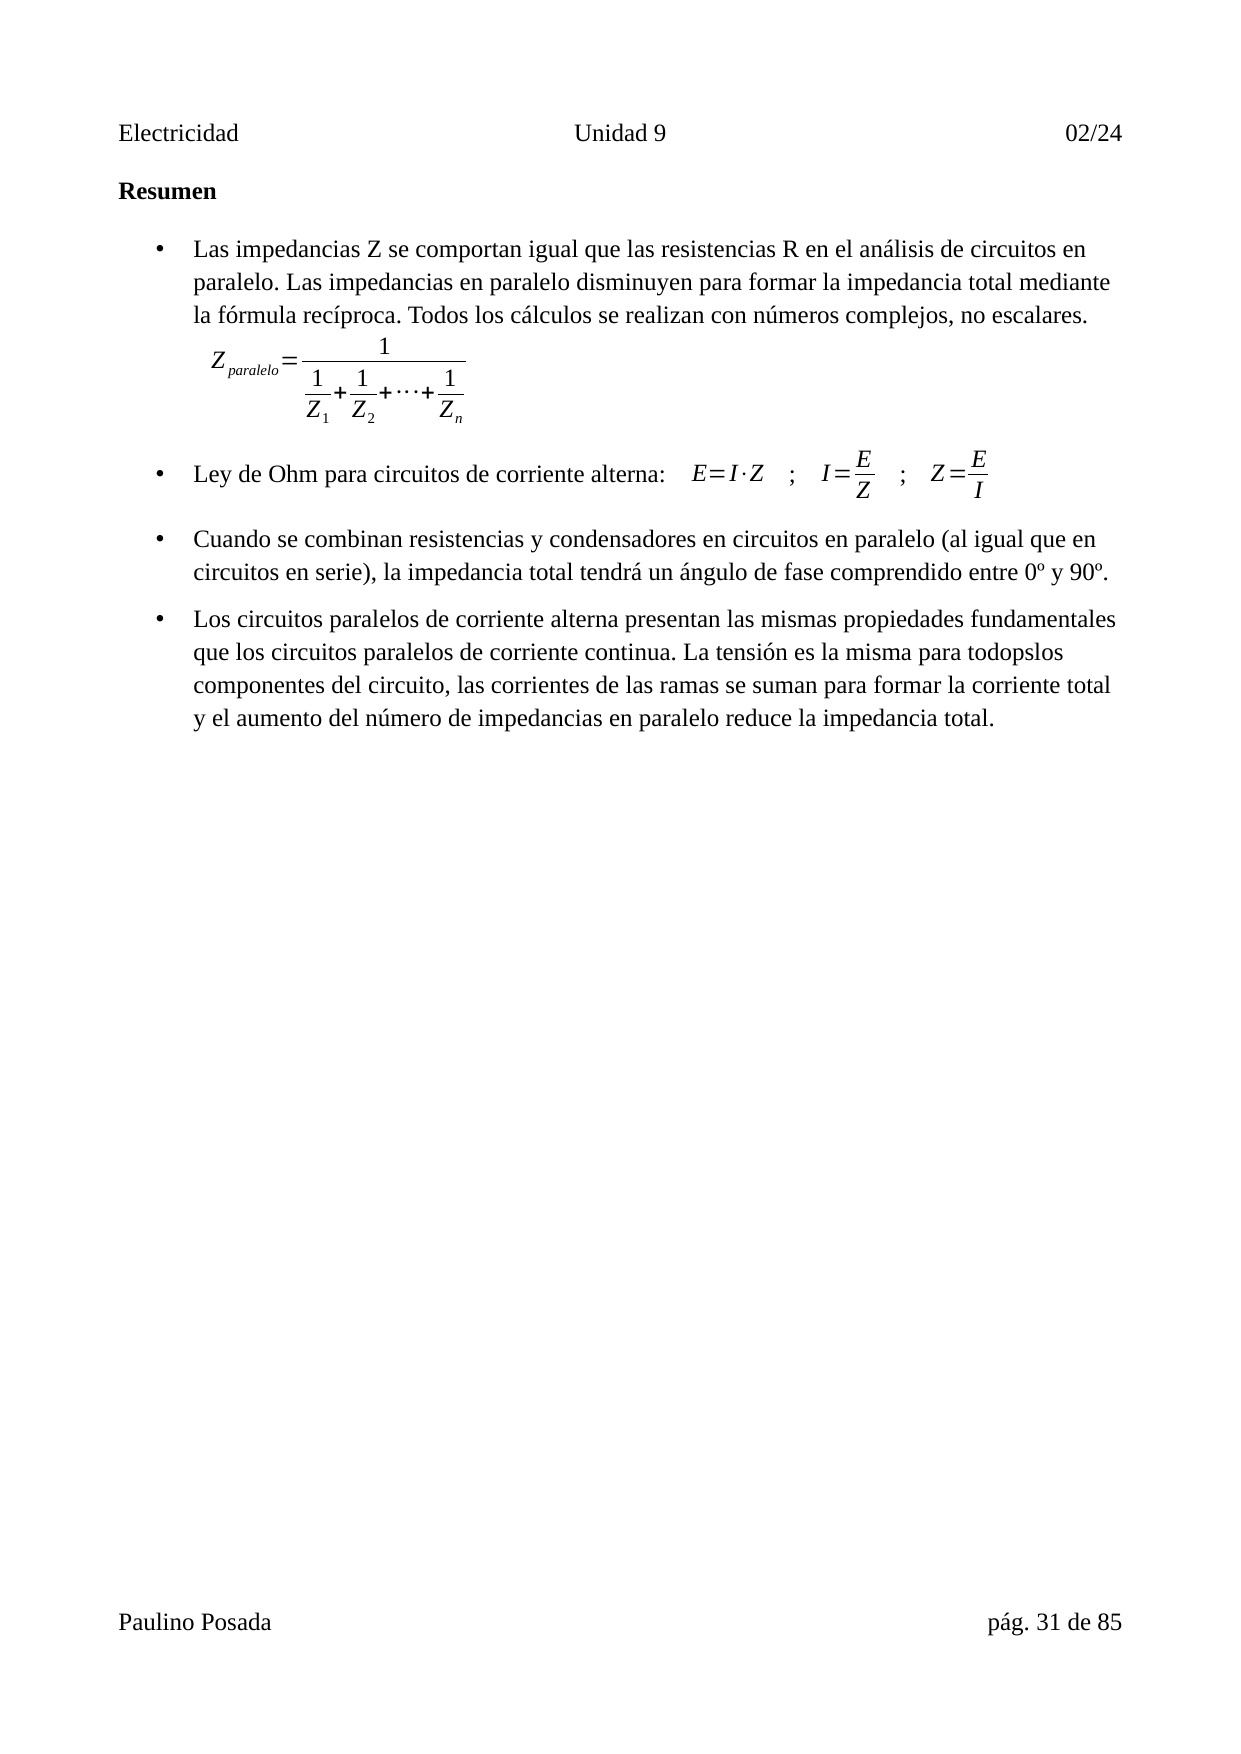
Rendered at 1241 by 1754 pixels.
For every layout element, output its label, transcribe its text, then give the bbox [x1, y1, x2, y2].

list Cuando se combinan resistencias y condensadores en circuitos en paralelo (al igual que en circuitos en serie), la impedancia total tendrá un ángulo de fase comprendido entre 0º y 90º. [156, 524, 1122, 585]
list Los circuitos paralelos de corriente alterna presentan las mismas propiedades fundamentales que los circuitos paralelos de corriente continua. La tensión es la misma para todopslos componentes del circuito, las corrientes de las ramas se suman para formar la corriente total y el aumento del número de impedancias en paralelo reduce la impedancia total. [156, 604, 1122, 732]
text Resumen [118, 176, 1122, 205]
list Las impedancias Z se comportan igual que las resistencias R en el análisis de circuitos en paralelo. Las impedancias en paralelo disminuyen para formar la impedancia total mediante la fórmula recíproca. Todos los cálculos se realizan con números complejos, no escalares. [156, 234, 1122, 427]
list Ley de Ohm para circuitos de corriente alterna: ; ; [156, 446, 1122, 505]
